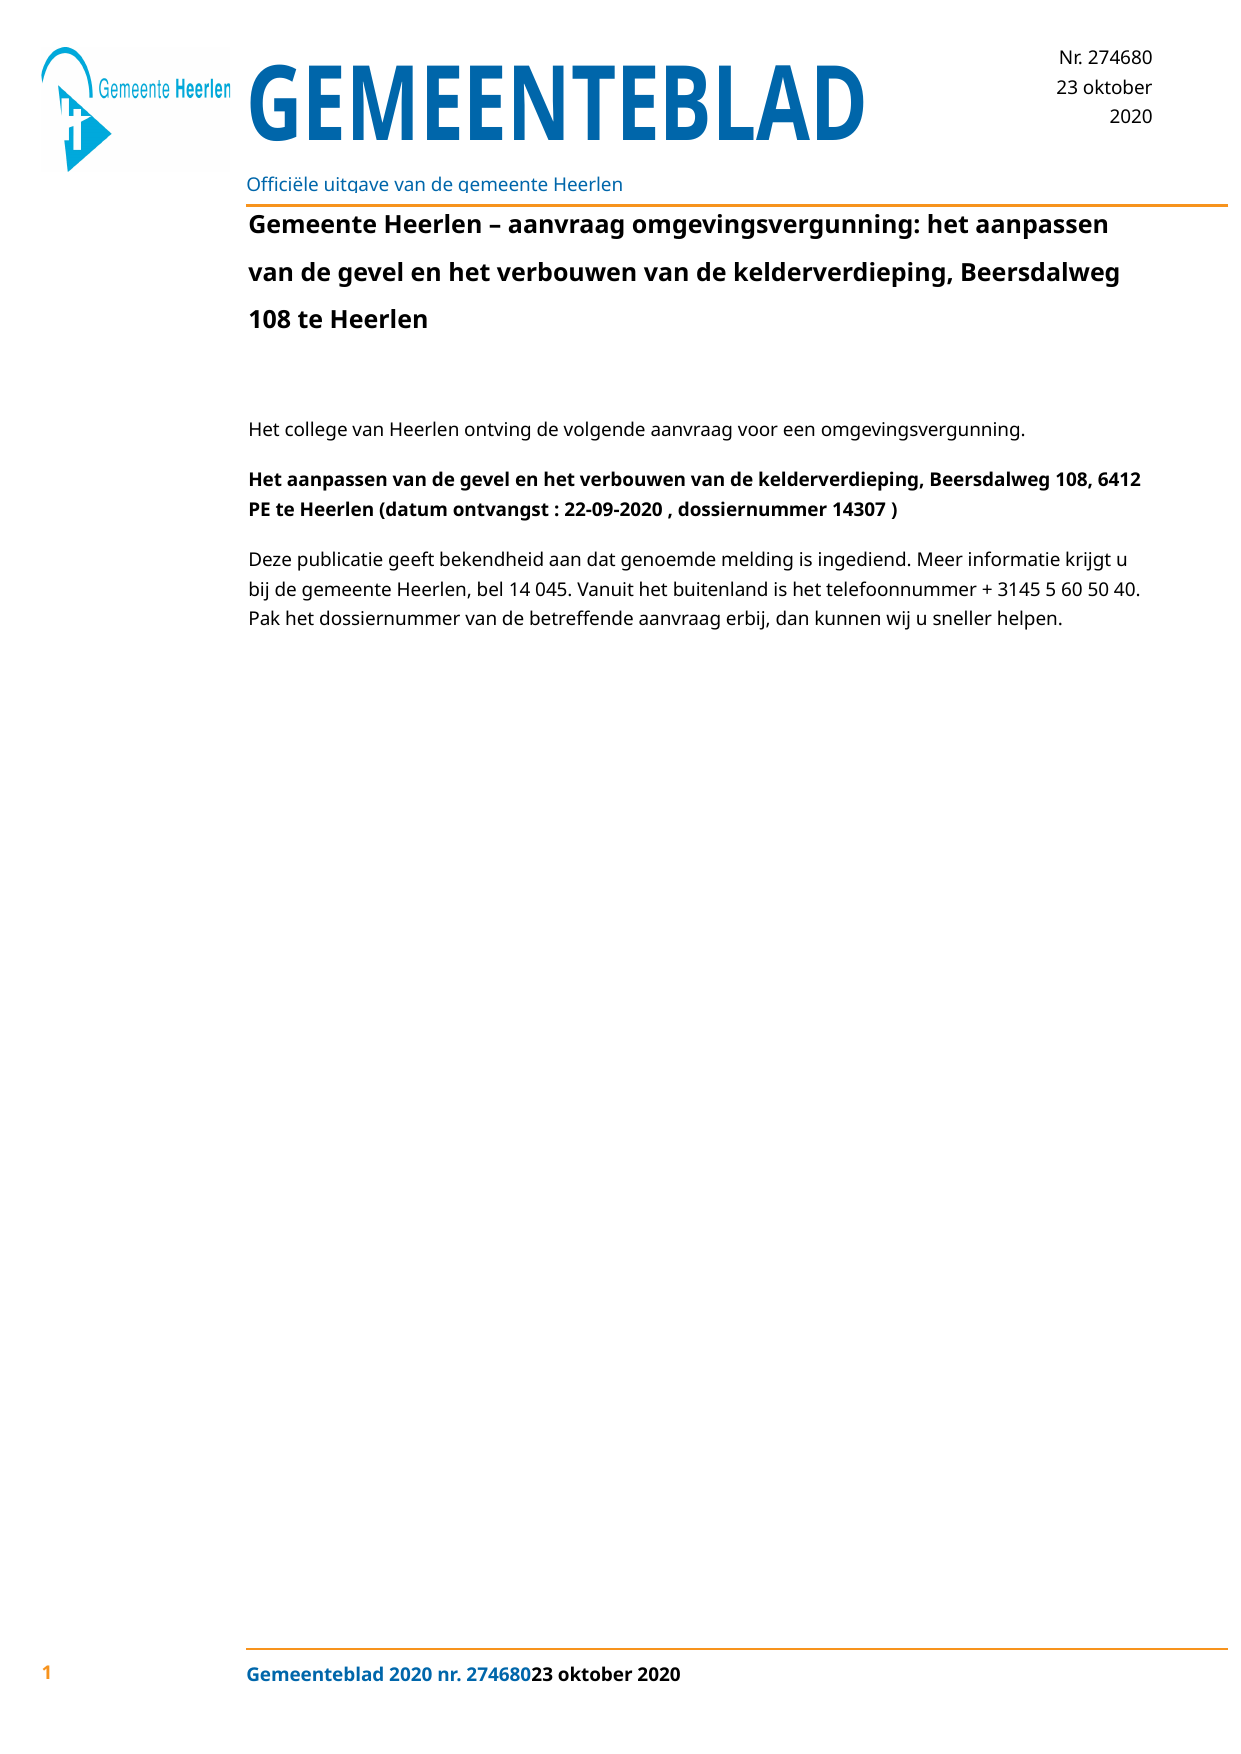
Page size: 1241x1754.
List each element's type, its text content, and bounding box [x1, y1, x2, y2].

text Deze publicatie geeft bekendheid aan dat genoemde melding is ingediend. Meer informatie krijgt u bij de gemeente Heerlen, bel 14 045. Vanuit het buitenland is het telefoonnummer + 3145 5 60 50 40. Pak het dossiernummer van de betreffende aanvraag erbij, dan kunnen wij u sneller helpen. [248, 546, 1152, 631]
text Het aanpassen van de gevel en het verbouwen van de kelderverdieping, Beersdalweg 108, 6412 PE te Heerlen (datum ontvangst : 22-09-2020 , dossiernummer 14307 ) [248, 466, 1152, 522]
picture [41, 47, 59, 70]
text Het college van Heerlen ontving de volgende aanvraag voor een omgevingsvergunning. [248, 416, 1152, 442]
picture [41, 47, 231, 172]
text Gemeente Heerlen – aanvraag omgevingsvergunning: het aanpassen van de gevel en het verbouwen van de kelderverdieping, Beersdalweg 108 te Heerlen [248, 207, 1152, 336]
